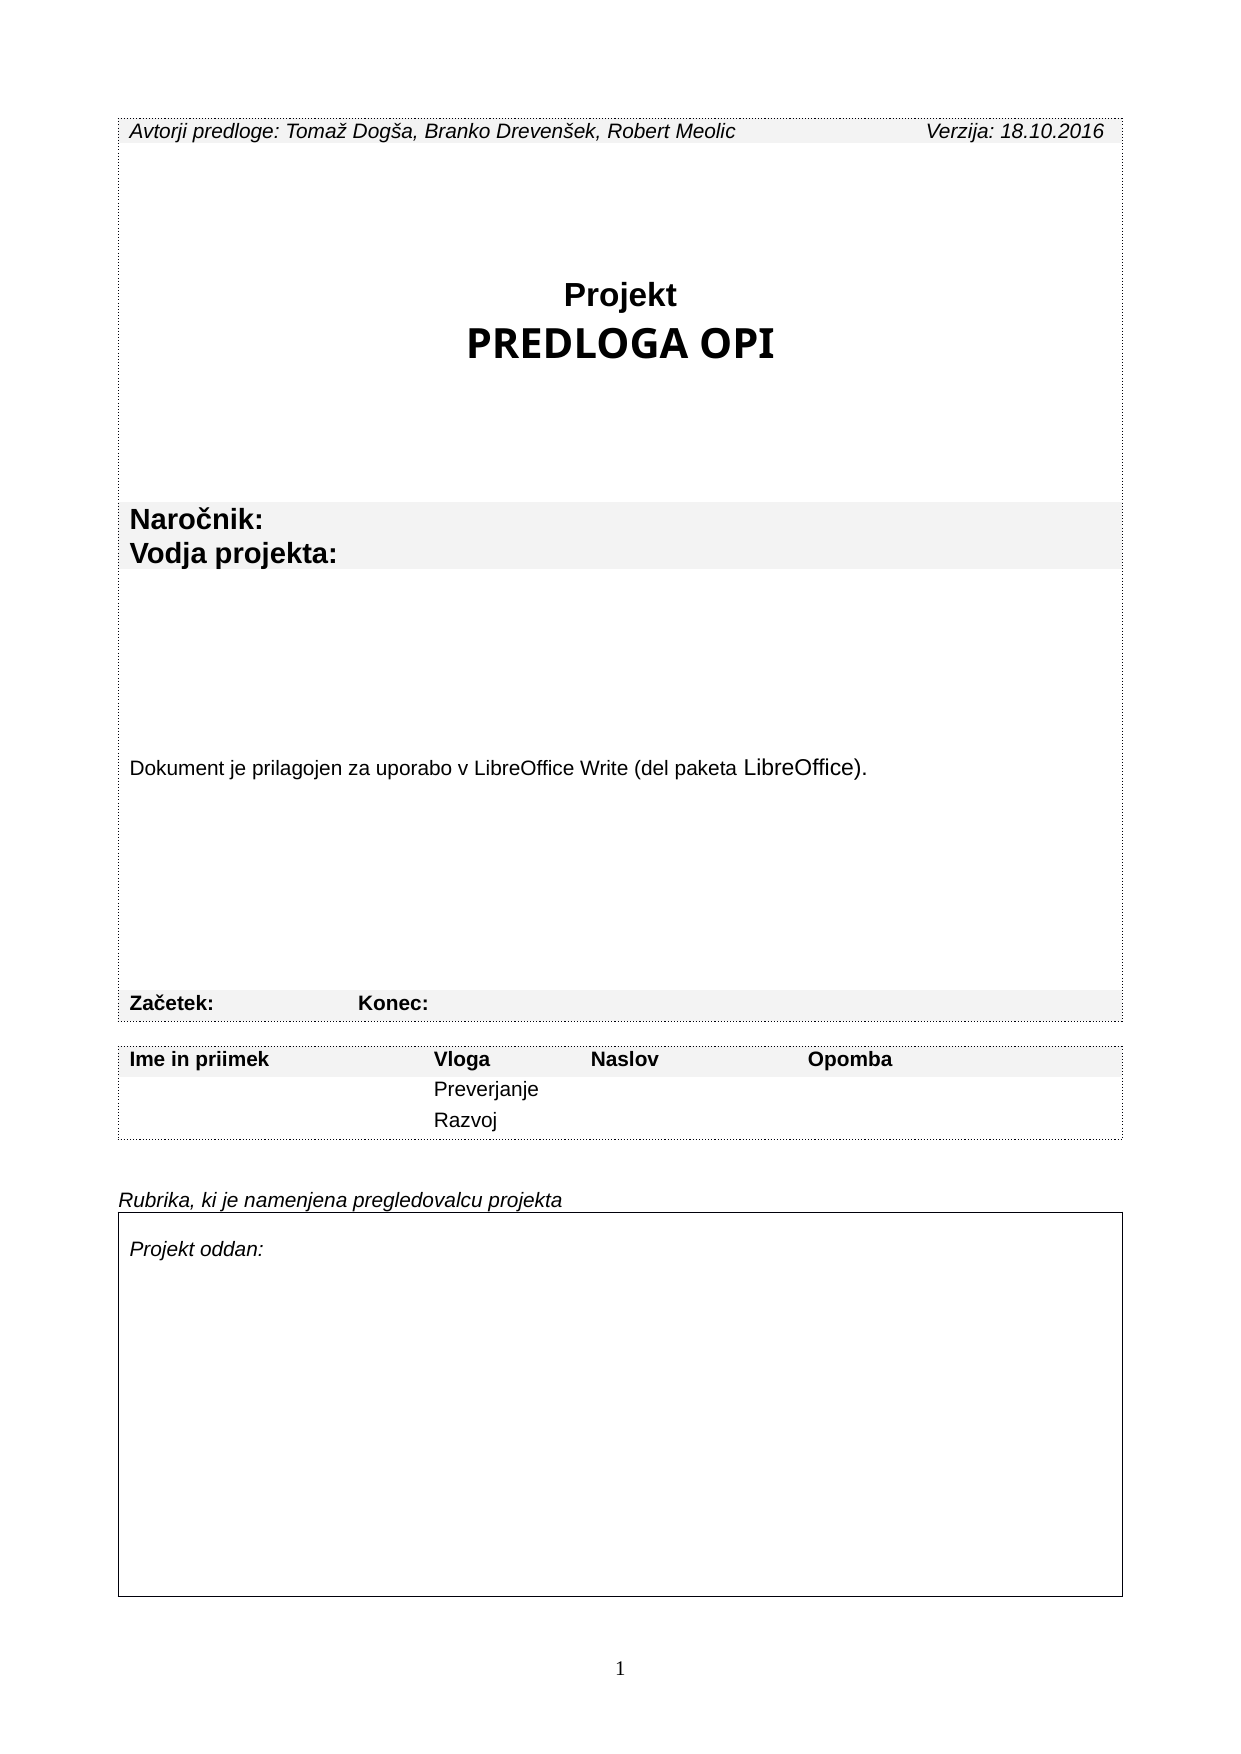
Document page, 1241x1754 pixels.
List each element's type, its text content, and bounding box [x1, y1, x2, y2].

table_cell Vodja projekta: [118, 536, 1122, 569]
table_cell [118, 1077, 422, 1108]
table_cell [796, 1108, 1122, 1139]
table_cell Naročnik: [118, 502, 1122, 536]
table_cell Dokument je prilagojen za uporabo v LibreOffice Write (del paketa LibreOffice). [118, 569, 1122, 990]
table_cell Projekt PREDLOGA OPI [118, 143, 1122, 502]
table_cell [796, 1077, 1122, 1108]
table_cell [579, 1108, 796, 1139]
table_header Opomba [796, 1046, 1122, 1077]
table_header Naslov [579, 1046, 796, 1077]
table_header Vloga [422, 1046, 579, 1077]
table_cell Razvoj [422, 1108, 579, 1139]
table_cell [118, 1108, 422, 1139]
table_cell [579, 1077, 796, 1108]
table_header Projekt oddan: [119, 1213, 1122, 1596]
table_cell Preverjanje [422, 1077, 579, 1108]
table_cell Začetek: Konec: [118, 990, 1122, 1021]
text Rubrika, ki je namenjena pregledovalcu projekta [118, 1188, 1122, 1212]
table_header Ime in priimek [118, 1046, 422, 1077]
table_header Avtorji predloge: Tomaž Dogša, Branko Drevenšek, Robert Meolic Verzija: 18.10.2016 [118, 118, 1122, 143]
